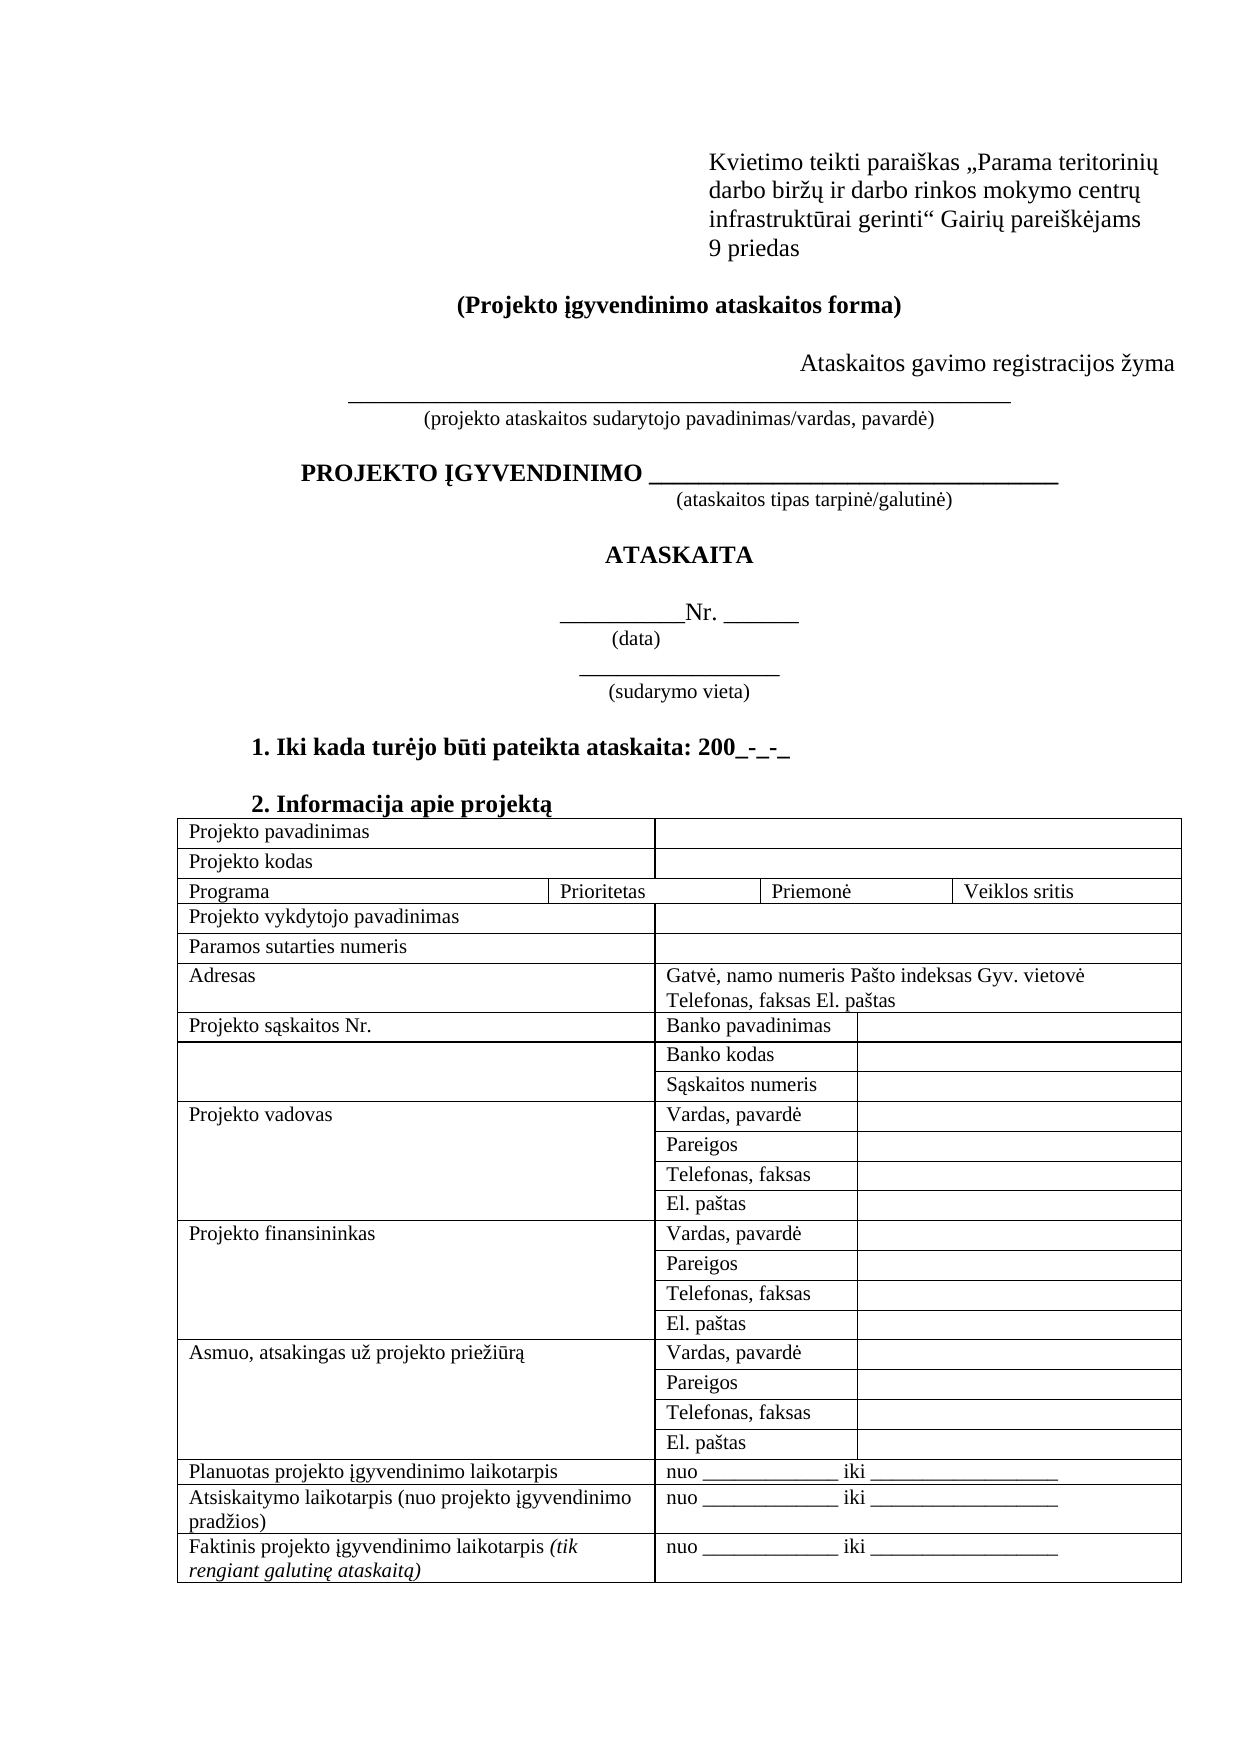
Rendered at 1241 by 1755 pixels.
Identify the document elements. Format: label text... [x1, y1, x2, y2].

table_cell [656, 934, 1181, 962]
table_cell [858, 1430, 1181, 1458]
table_cell Projekto vykdytojo pavadinimas [178, 904, 654, 933]
table_cell Planuotas projekto įgyvendinimo laikotarpis [178, 1460, 654, 1483]
table_cell Gatvė, namo numeris Pašto indeksas Gyv. vietovė Telefonas, faksas El. paštas [656, 964, 1181, 1012]
text (data) [177, 626, 1181, 650]
table_cell Priemonė [761, 879, 952, 903]
table_cell Banko pavadinimas [656, 1013, 857, 1041]
text ATASKAITA [177, 540, 1181, 569]
table_cell Veiklos sritis [953, 879, 1181, 903]
text 1. Iki kada turėjo būti pateikta ataskaita: 200_-_-_ [177, 732, 1181, 761]
table_cell Vardas, pavardė [656, 1102, 857, 1131]
table_cell Banko kodas [656, 1043, 857, 1071]
text (projekto ataskaitos sudarytojo pavadinimas/vardas, pavardė) [177, 406, 1181, 430]
table_cell Pareigos [656, 1370, 857, 1399]
table_cell nuo _____________ iki __________________ [656, 1534, 1181, 1582]
table_cell Atsiskaitymo laikotarpis (nuo projekto įgyvendinimo pradžios) [178, 1485, 654, 1533]
table_cell [656, 904, 1181, 933]
table_cell [858, 1370, 1181, 1399]
text darbo biržų ir darbo rinkos mokymo centrų [177, 176, 1181, 204]
table_cell Prioritetas [549, 879, 760, 903]
table_cell nuo _____________ iki __________________ [656, 1460, 1181, 1483]
text (ataskaitos tipas tarpinė/galutinė) [312, 487, 1181, 511]
table_cell El. paštas [656, 1311, 857, 1339]
table_cell Asmuo, atsakingas už projekto priežiūrą [178, 1340, 654, 1458]
table_cell [858, 1191, 1181, 1220]
table_cell [178, 1043, 654, 1101]
text ________________ [177, 650, 1181, 679]
table_cell [858, 1400, 1181, 1429]
table_cell El. paštas [656, 1191, 857, 1220]
text (sudarymo vieta) [177, 679, 1181, 703]
text Ataskaitos gavimo registracijos žyma [649, 348, 1181, 377]
table_cell [858, 1340, 1181, 1369]
table_cell [858, 1221, 1181, 1250]
table_cell Adresas [178, 964, 654, 1012]
text infrastruktūrai gerinti“ Gairių pareiškėjams [177, 204, 1181, 233]
table_header Projekto pavadinimas [178, 819, 654, 848]
table_cell Vardas, pavardė [656, 1221, 857, 1250]
table_cell Telefonas, faksas [656, 1281, 857, 1309]
table_cell Projekto vadovas [178, 1102, 654, 1220]
text 9 priedas [177, 233, 1181, 262]
table_cell [656, 849, 1181, 878]
table_cell Projekto kodas [178, 849, 654, 878]
table_cell Faktinis projekto įgyvendinimo laikotarpis (tik rengiant galutinę ataskaitą) [178, 1534, 654, 1582]
table_header [656, 819, 1181, 848]
table_cell El. paštas [656, 1430, 857, 1458]
table_cell Vardas, pavardė [656, 1340, 857, 1369]
table_cell Paramos sutarties numeris [178, 934, 654, 962]
table_cell [858, 1072, 1181, 1101]
table_cell Telefonas, faksas [656, 1400, 857, 1429]
table_cell [858, 1281, 1181, 1309]
text Kvietimo teikti paraiškas „Parama teritorinių [177, 147, 1181, 176]
table_cell Programa [178, 879, 548, 903]
table_cell [858, 1162, 1181, 1190]
table_cell [858, 1043, 1181, 1071]
table_cell Pareigos [656, 1251, 857, 1280]
text 2. Informacija apie projektą [177, 789, 1181, 818]
text __________Nr. ______ [177, 597, 1181, 626]
text _____________________________________________________ [177, 377, 1181, 406]
table_cell Telefonas, faksas [656, 1162, 857, 1190]
table_cell [858, 1311, 1181, 1339]
table_cell Projekto sąskaitos Nr. [178, 1013, 654, 1041]
table_cell [858, 1013, 1181, 1041]
table_cell [858, 1251, 1181, 1280]
table_cell Projekto finansininkas [178, 1221, 654, 1339]
text (Projekto įgyvendinimo ataskaitos forma) [177, 291, 1181, 319]
text PROJEKTO ĮGYVENDINIMO [177, 458, 1181, 487]
table_cell nuo _____________ iki __________________ [656, 1485, 1181, 1533]
table_cell [858, 1132, 1181, 1161]
table_cell Pareigos [656, 1132, 857, 1161]
table_cell [858, 1102, 1181, 1131]
table_cell Sąskaitos numeris [656, 1072, 857, 1101]
